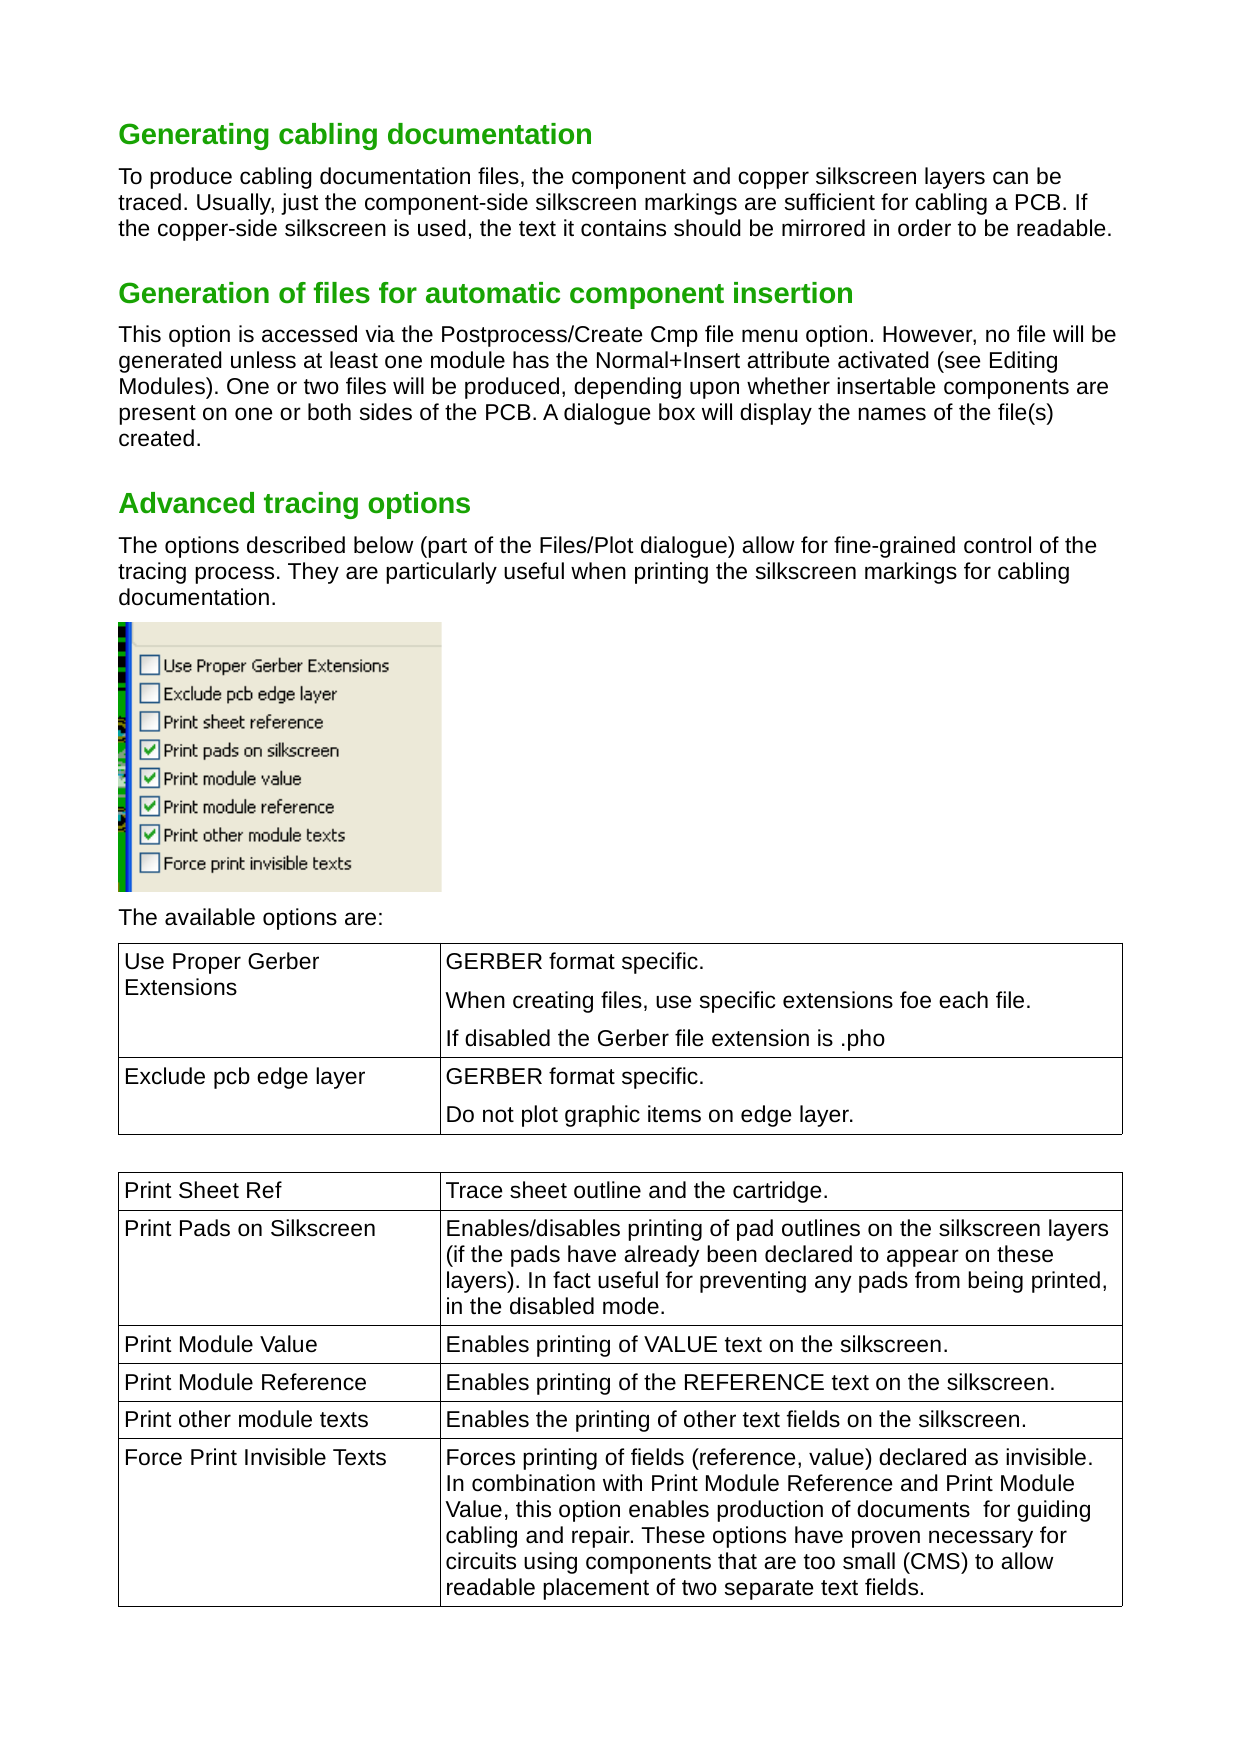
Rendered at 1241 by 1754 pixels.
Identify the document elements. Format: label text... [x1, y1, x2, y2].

table_cell Forces printing of fields (reference, value) declared as invisible. In combination with Print Module Reference and Print Module Value, this option enables production of documents for guiding cabling and repair. These options have proven necessary for circuits using components that are too small (CMS) to allow readable placement of two separate text fields. [441, 1439, 1122, 1606]
text To produce cabling documentation files, the component and copper silkscreen layers can be traced. Usually, just the component-side silkscreen markings are sufficient for cabling a PCB. If the copper-side silkscreen is used, the text it contains should be mirrored in order to be readable. [118, 163, 1122, 241]
subtitle Generating cabling documentation [118, 118, 1122, 151]
subtitle Advanced tracing options [118, 487, 1122, 520]
table_header Print Sheet Ref [119, 1173, 440, 1210]
table_cell Print Module Reference [119, 1364, 440, 1401]
picture [118, 622, 442, 892]
text This option is accessed via the Postprocess/Create Cmp file menu option. However, no file will be generated unless at least one module has the Normal+Insert attribute activated (see Editing Modules). One or two files will be produced, depending upon whether insertable components are present on one or both sides of the PCB. A dialogue box will display the names of the file(s) created. [118, 322, 1122, 452]
table_header GERBER format specific. When creating files, use specific extensions foe each file. If disabled the Gerber file extension is .pho [441, 944, 1122, 1057]
table_cell Enables/disables printing of pad outlines on the silkscreen layers (if the pads have already been declared to appear on these layers). In fact useful for preventing any pads from being printed, in the disabled mode. [441, 1211, 1122, 1325]
table_cell Force Print Invisible Texts [119, 1439, 440, 1606]
table_cell Print other module texts [119, 1402, 440, 1438]
table_cell Print Module Value [119, 1326, 440, 1363]
table_cell Enables printing of VALUE text on the silkscreen. [441, 1326, 1122, 1363]
table_cell Exclude pcb edge layer [119, 1058, 440, 1133]
table_cell Print Pads on Silkscreen [119, 1211, 440, 1325]
subtitle Generation of files for automatic component insertion [118, 277, 1122, 309]
table_header Use Proper Gerber Extensions [119, 944, 440, 1057]
table_cell Enables printing of the REFERENCE text on the silkscreen. [441, 1364, 1122, 1401]
text The options described below (part of the Files/Plot dialogue) allow for fine-grained control of the tracing process. They are particularly useful when printing the silkscreen markings for cabling documentation. [118, 532, 1122, 610]
table_header Trace sheet outline and the cartridge. [441, 1173, 1122, 1210]
table_cell GERBER format specific. Do not plot graphic items on edge layer. [441, 1058, 1122, 1133]
table_cell Enables the printing of other text fields on the silkscreen. [441, 1402, 1122, 1438]
text The available options are: [118, 904, 1122, 930]
